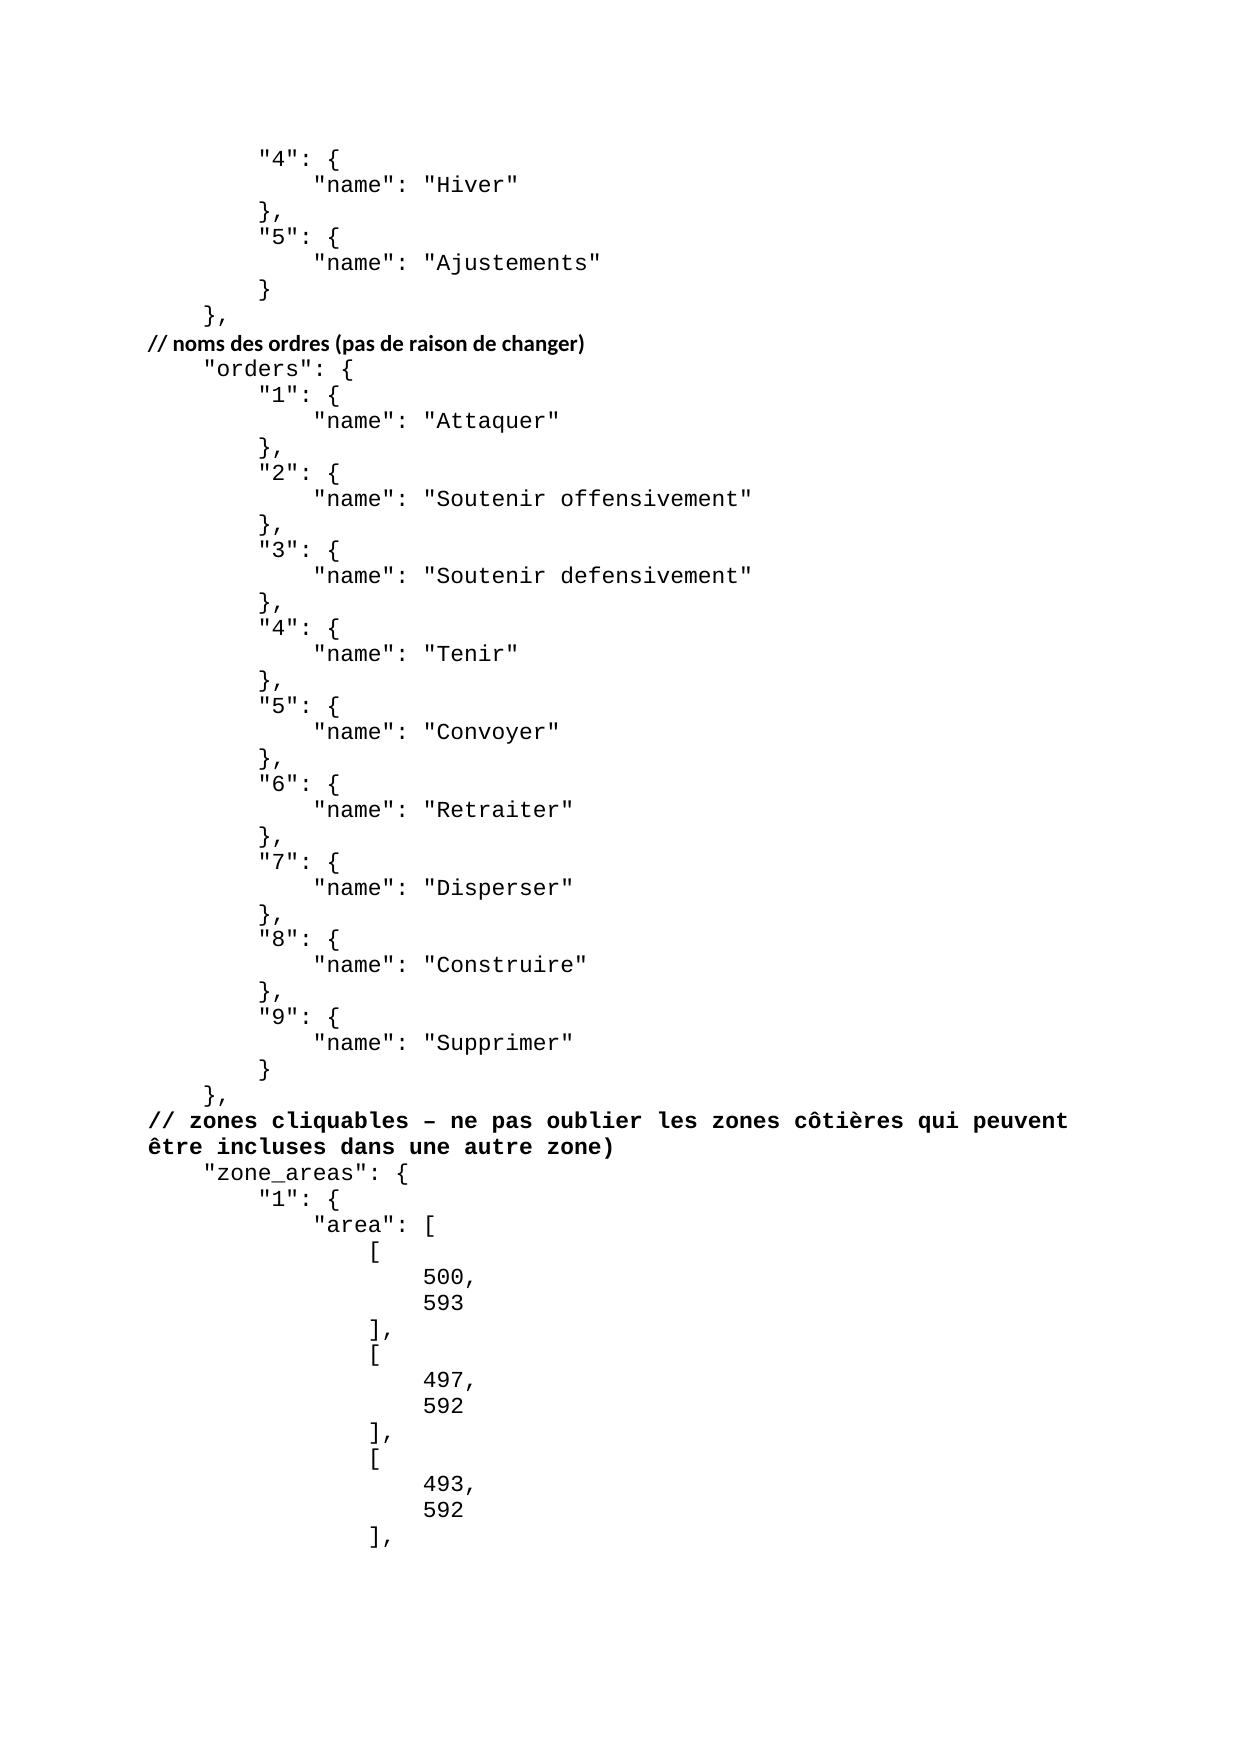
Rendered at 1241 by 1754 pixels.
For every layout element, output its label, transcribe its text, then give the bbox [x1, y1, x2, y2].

text }, [148, 980, 1093, 1006]
text } [148, 1057, 1093, 1083]
text "zone_areas": { [148, 1161, 1093, 1187]
text }, [148, 1083, 1093, 1109]
text 593 [148, 1291, 1093, 1317]
text "3": { [148, 539, 1093, 565]
text "name": "Disperser" [148, 876, 1093, 902]
text }, [148, 303, 1093, 329]
text "name": "Convoyer" [148, 720, 1093, 746]
text "8": { [148, 928, 1093, 954]
text ], [148, 1317, 1093, 1343]
text }, [148, 824, 1093, 850]
text [ [148, 1343, 1093, 1369]
text // zones cliquables – ne pas oublier les zones côtières qui peuvent être incluses dans une autre zone) [148, 1109, 1093, 1161]
text [ [148, 1447, 1093, 1472]
text "name": "Tenir" [148, 642, 1093, 668]
text "4": { [148, 617, 1093, 642]
text [ [148, 1239, 1093, 1265]
text "name": "Hiver" [148, 173, 1093, 199]
text }, [148, 513, 1093, 539]
text 500, [148, 1265, 1093, 1291]
text "name": "Construire" [148, 954, 1093, 980]
text 592 [148, 1395, 1093, 1421]
text }, [148, 902, 1093, 928]
text "7": { [148, 850, 1093, 876]
text "name": "Ajustements" [148, 251, 1093, 277]
text }, [148, 668, 1093, 694]
text ], [148, 1421, 1093, 1447]
text 592 [148, 1498, 1093, 1524]
text // noms des ordres (pas de raison de changer) [148, 329, 1093, 357]
text "name": "Soutenir defensivement" [148, 565, 1093, 591]
text "6": { [148, 772, 1093, 798]
text 493, [148, 1472, 1093, 1498]
text "5": { [148, 225, 1093, 251]
text ], [148, 1524, 1093, 1550]
text } [148, 277, 1093, 303]
text 497, [148, 1369, 1093, 1395]
text "orders": { [148, 357, 1093, 383]
text "2": { [148, 461, 1093, 487]
text "9": { [148, 1006, 1093, 1032]
text }, [148, 591, 1093, 617]
text }, [148, 199, 1093, 225]
text "1": { [148, 383, 1093, 409]
text "area": [ [148, 1213, 1093, 1239]
text "name": "Supprimer" [148, 1032, 1093, 1057]
text "1": { [148, 1187, 1093, 1213]
text "5": { [148, 694, 1093, 720]
text "name": "Retraiter" [148, 798, 1093, 824]
text "4": { [148, 148, 1093, 173]
text "name": "Soutenir offensivement" [148, 487, 1093, 513]
text "name": "Attaquer" [148, 409, 1093, 435]
text }, [148, 746, 1093, 772]
text }, [148, 435, 1093, 461]
